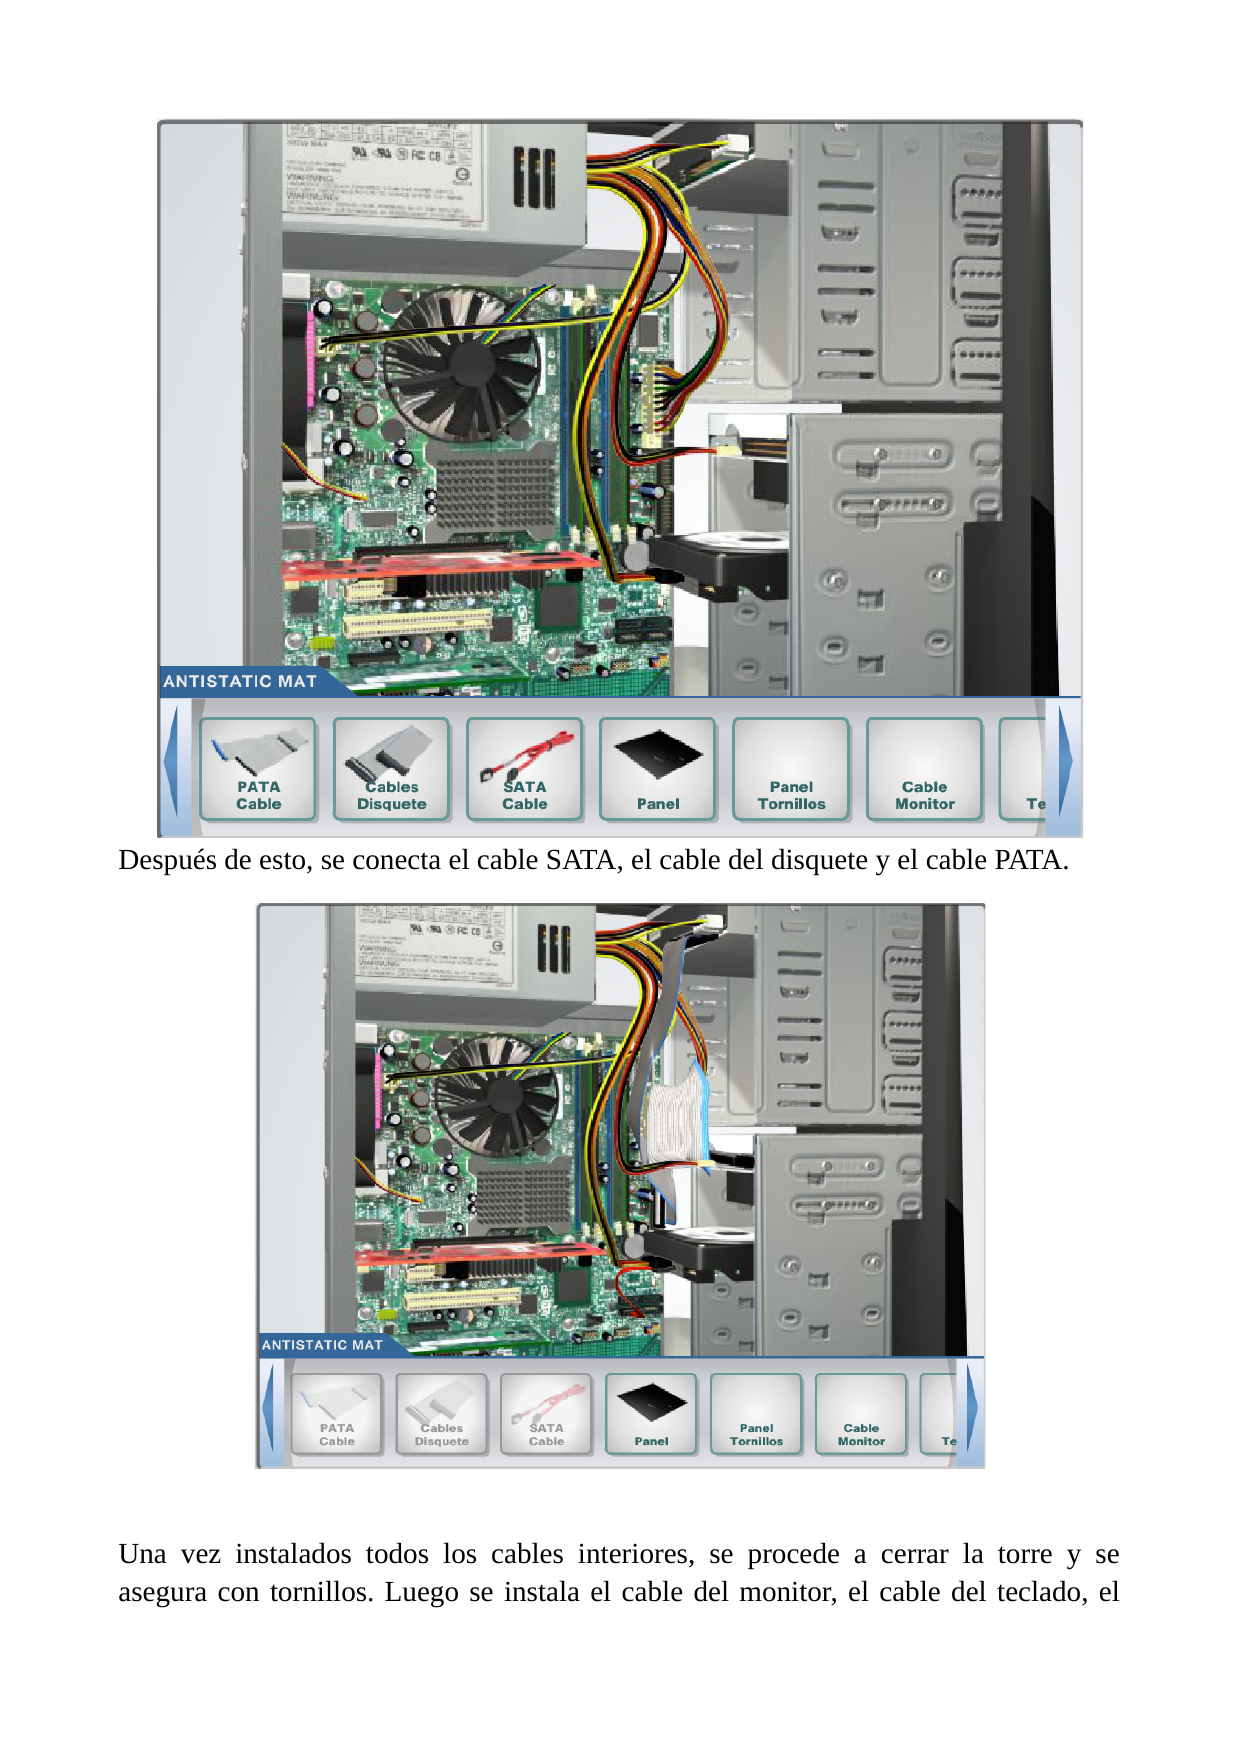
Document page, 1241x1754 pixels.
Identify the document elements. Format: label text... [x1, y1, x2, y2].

picture [254, 903, 986, 1469]
text Una vez instalados todos los cables interiores, se procede a cerrar la torre y se asegura con tornillos. Luego se instala el cable del monitor, el cable del teclado, el [118, 1536, 1122, 1608]
text Después de esto, se conecta el cable SATA, el cable del disquete y el cable PATA. [118, 838, 1122, 876]
picture [157, 118, 1084, 838]
